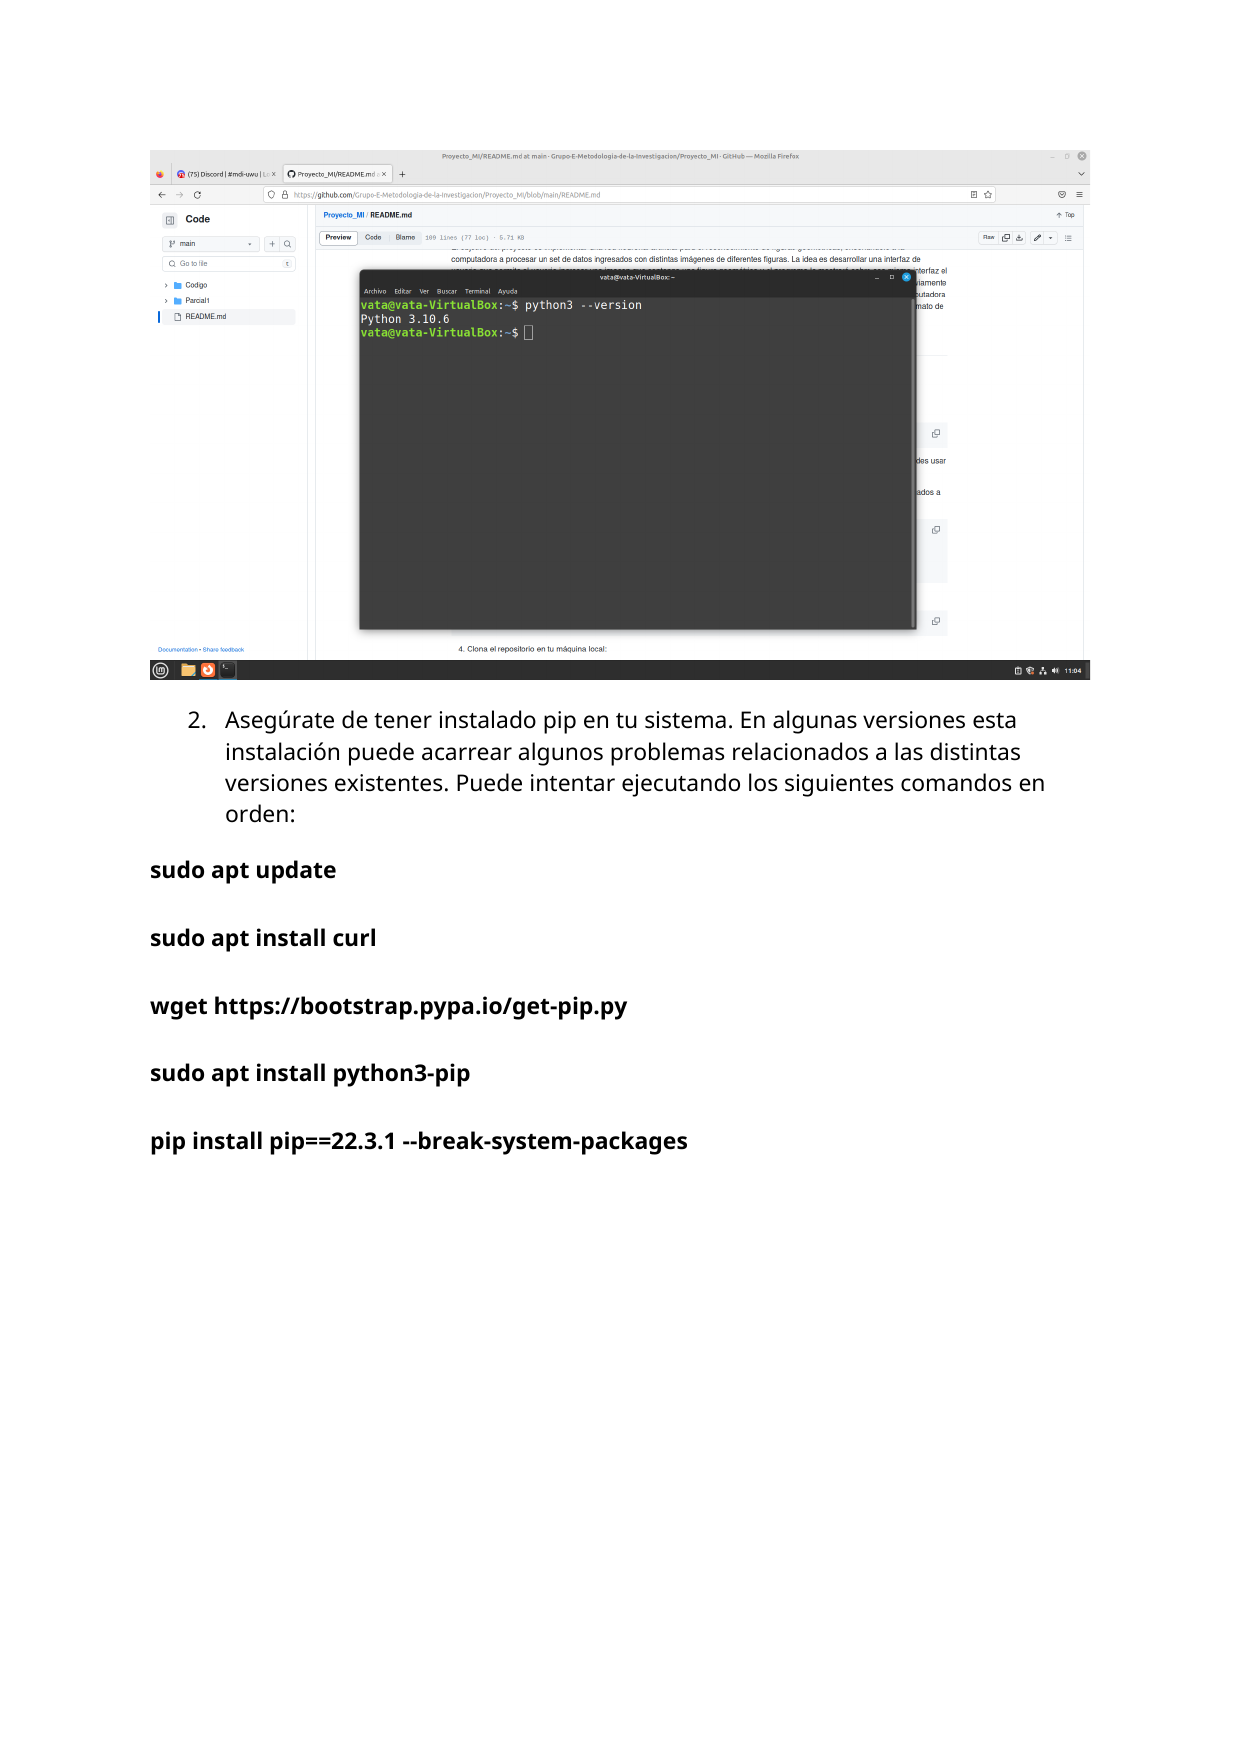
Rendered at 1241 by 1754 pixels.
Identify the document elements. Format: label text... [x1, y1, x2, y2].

picture [150, 150, 1091, 680]
text sudo apt update [150, 854, 1090, 885]
text wget https://bootstrap.pypa.io/get-pip.py [150, 989, 1090, 1021]
text pip install pip==22.3.1 --break-system-packages [150, 1125, 1090, 1156]
list Asegúrate de tener instalado pip en tu sistema. En algunas versiones esta instalación puede acarrear algunos problemas relacionados a las distintas versiones existentes. Puede intentar ejecutando los siguientes comandos en orden: [187, 704, 1090, 829]
text sudo apt install python3-pip [150, 1057, 1090, 1088]
text sudo apt install curl [150, 922, 1090, 953]
